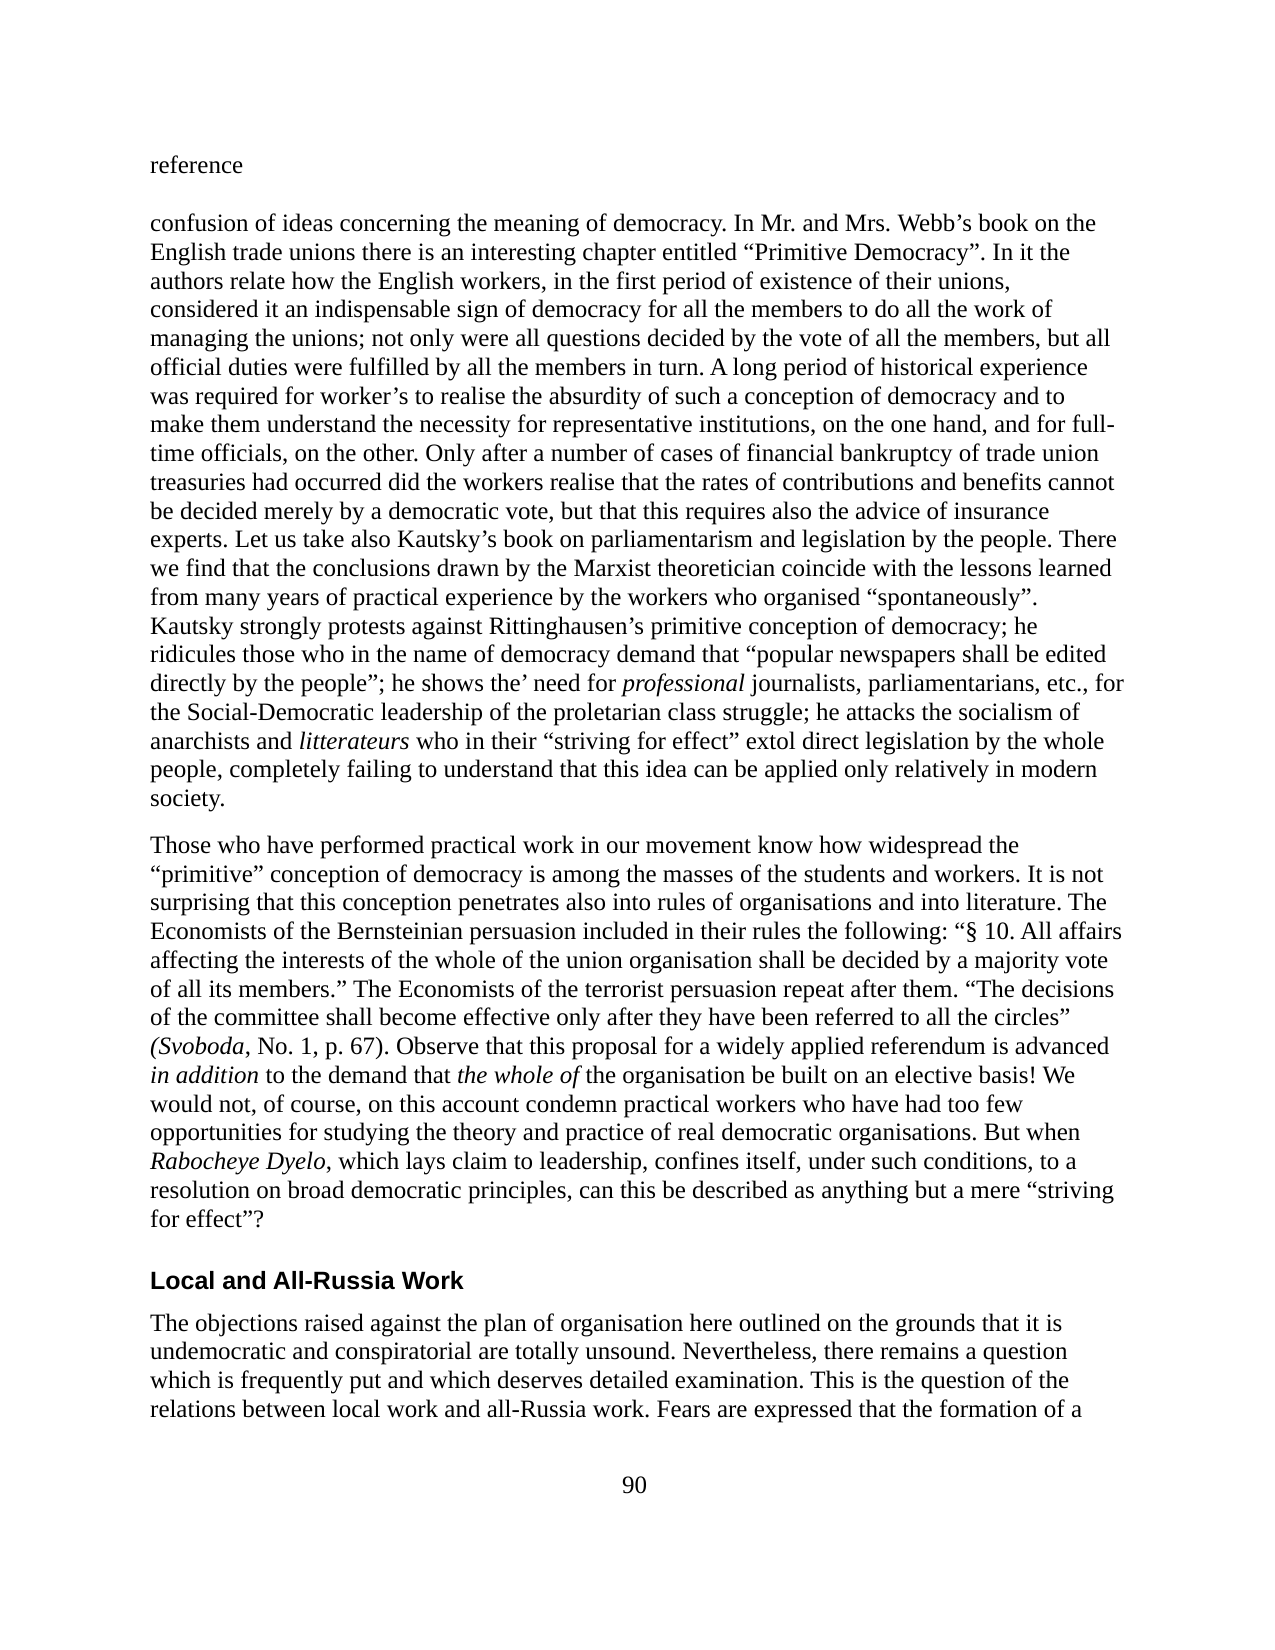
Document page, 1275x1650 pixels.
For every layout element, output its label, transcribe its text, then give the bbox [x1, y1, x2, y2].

text confusion of ideas concerning the meaning of democracy. In Mr. and Mrs. Webb’s book on the English trade unions there is an interesting chapter entitled “Primitive Democracy”. In it the authors relate how the English workers, in the first period of existence of their unions, considered it an indispensable sign of democracy for all the members to do all the work of managing the unions; not only were all questions decided by the vote of all the members, but all official duties were fulfilled by all the members in turn. A long period of historical experience was required for worker’s to realise the absurdity of such a conception of democracy and to make them understand the necessity for representative institutions, on the one hand, and for full-time officials, on the other. Only after a number of cases of financial bankruptcy of trade union treasuries had occurred did the workers realise that the rates of contributions and benefits cannot be decided merely by a democratic vote, but that this requires also the advice of insurance experts. Let us take also Kautsky’s book on parliamentarism and legislation by the people. There we find that the conclusions drawn by the Marxist theoretician coincide with the lessons learned from many years of practical experience by the workers who organised “spontaneously”. Kautsky strongly protests against Rittinghausen’s primitive conception of democracy; he ridicules those who in the name of democracy demand that “popular newspapers shall be edited directly by the people”; he shows the’ need for professional journalists, parliamentarians, etc., for the Social-Democratic leadership of the proletarian class struggle; he attacks the socialism of anarchists and litterateurs who in their “striving for effect” extol direct legislation by the whole people, completely failing to understand that this idea can be applied only relatively in modern society. [150, 208, 1125, 812]
text The objections raised against the plan of organisation here outlined on the grounds that it is undemocratic and conspiratorial are totally unsound. Nevertheless, there remains a question which is frequently put and which deserves detailed examination. This is the question of the relations between local work and all-Russia work. Fears are expressed that the formation of a [150, 1308, 1125, 1423]
subtitle Local and All-Russia Work [150, 1266, 1125, 1295]
text Those who have performed practical work in our movement know how widespread the “primitive” conception of democracy is among the masses of the students and workers. It is not surprising that this conception penetrates also into rules of organisations and into literature. The Economists of the Bernsteinian persuasion included in their rules the following: “§ 10. All affairs affecting the interests of the whole of the union organisation shall be decided by a majority vote of all its members.” The Economists of the terrorist persuasion repeat after them. “The decisions of the committee shall become effective only after they have been referred to all the circles” (Svoboda, No. 1, p. 67). Observe that this proposal for a widely applied referendum is advanced in addition to the demand that the whole of the organisation be built on an elective basis! We would not, of course, on this account condemn practical workers who have had too few opportunities for studying the theory and practice of real democratic organisations. But when Rabocheye Dyelo, which lays claim to leadership, confines itself, under such conditions, to a resolution on broad democratic principles, can this be described as anything but a mere “striving for effect”? [150, 830, 1125, 1232]
